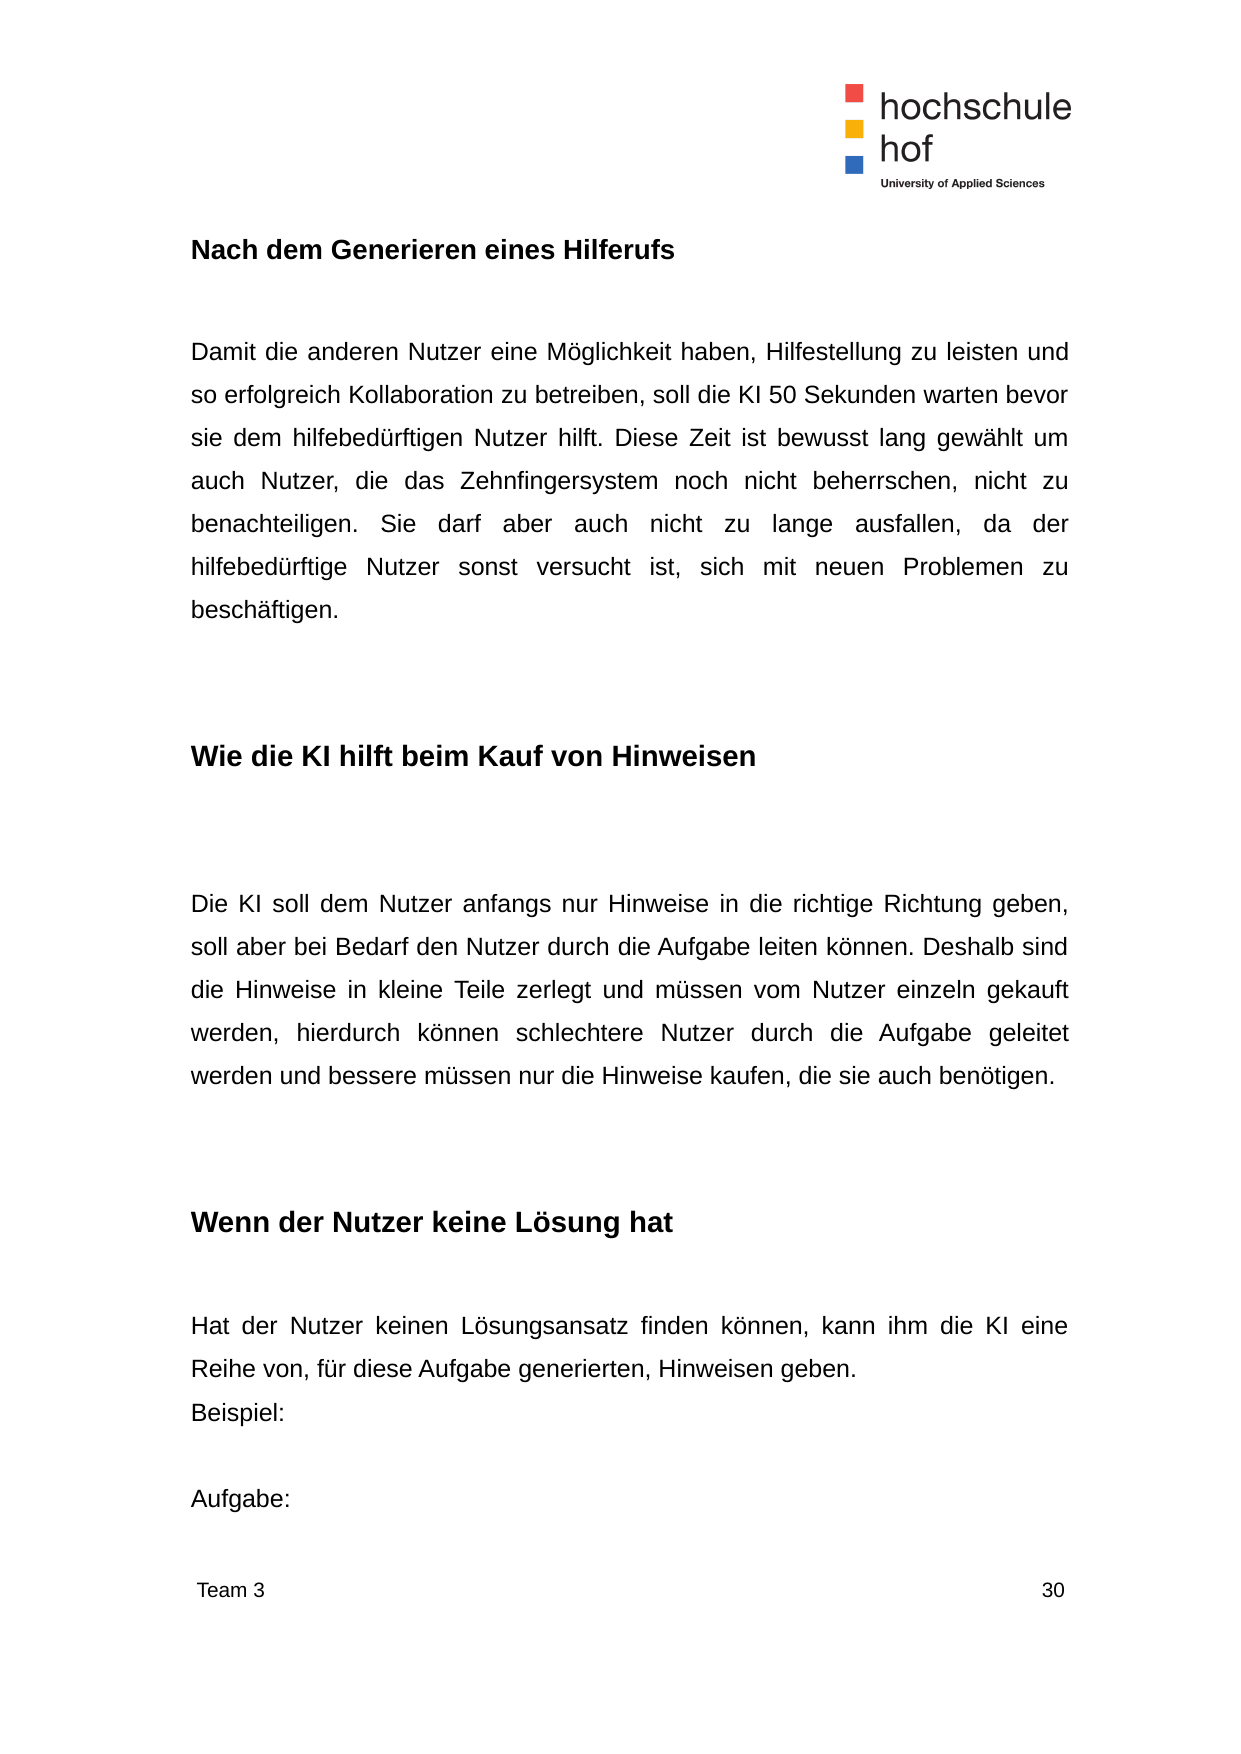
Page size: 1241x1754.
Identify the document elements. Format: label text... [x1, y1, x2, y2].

subtitle Nach dem Generieren eines Hilferufs [191, 233, 1070, 265]
text Beispiel: [191, 1398, 1070, 1426]
picture [845, 84, 1071, 189]
subtitle Wenn der Nutzer keine Lösung hat [191, 1205, 1070, 1239]
text Hat der Nutzer keinen Lösungsansatz finden können, kann ihm die KI eine Reihe von, für diese Aufgabe generierten, Hinweisen geben. [191, 1311, 1070, 1383]
text Damit die anderen Nutzer eine Möglichkeit haben, Hilfestellung zu leisten und so erfolgreich Kollaboration zu betreiben, soll die KI 50 Sekunden warten bevor sie dem hilfebedürftigen Nutzer hilft. Diese Zeit ist bewusst lang gewählt um auch Nutzer, die das Zehnfingersystem noch nicht beherrschen, nicht zu benachteiligen. Sie darf aber auch nicht zu lange ausfallen, da der hilfebedürftige Nutzer sonst versucht ist, sich mit neuen Problemen zu beschäftigen. [191, 337, 1070, 624]
text Aufgabe: [191, 1484, 1070, 1513]
text Die KI soll dem Nutzer anfangs nur Hinweise in die richtige Richtung geben, soll aber bei Bedarf den Nutzer durch die Aufgabe leiten können. Deshalb sind die Hinweise in kleine Teile zerlegt und müssen vom Nutzer einzeln gekauft werden, hierdurch können schlechtere Nutzer durch die Aufgabe geleitet werden und bessere müssen nur die Hinweise kaufen, die sie auch benötigen. [191, 889, 1070, 1090]
subtitle Wie die KI hilft beim Kauf von Hinweisen [191, 739, 1070, 773]
